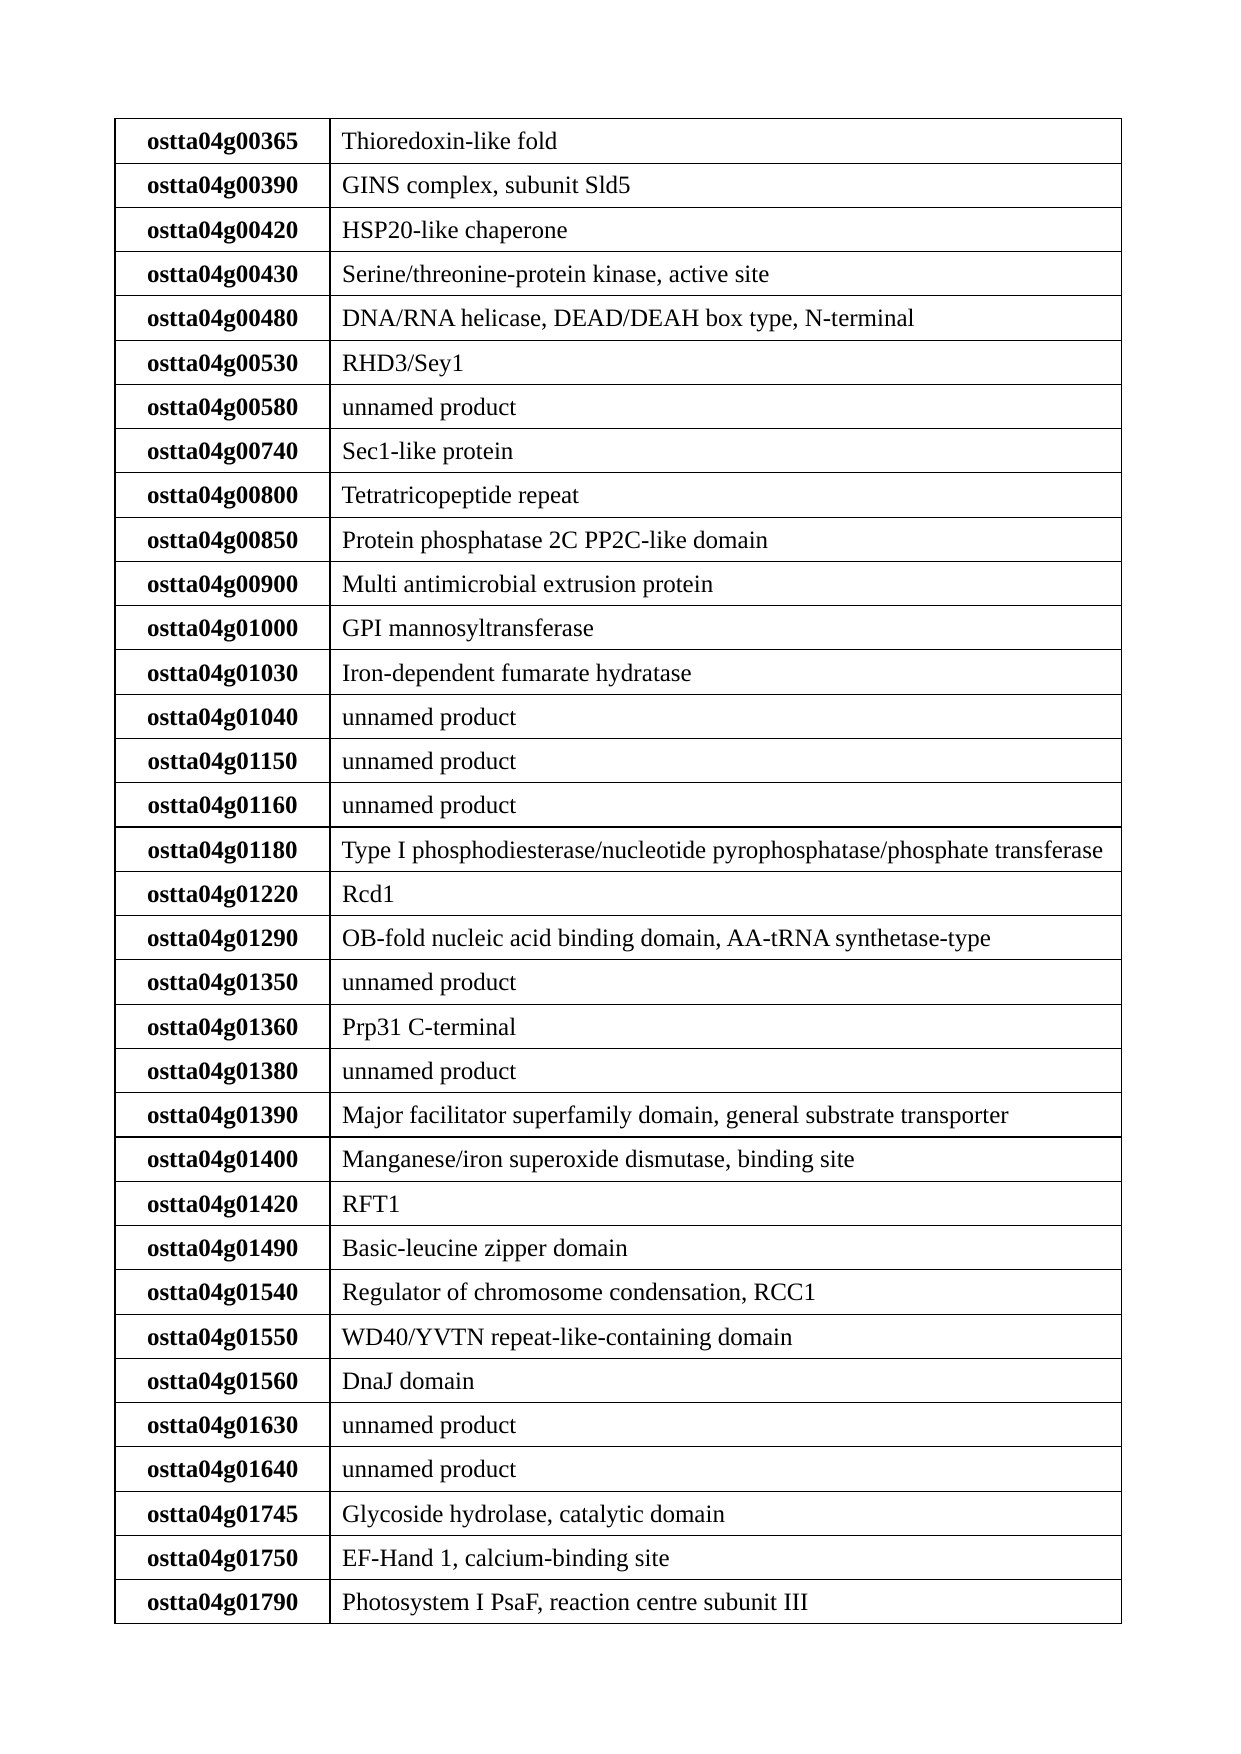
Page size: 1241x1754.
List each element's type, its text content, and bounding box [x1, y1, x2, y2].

table_cell Photosystem I PsaF, reaction centre subunit III [331, 1580, 1121, 1623]
table_cell [1122, 959, 1240, 1003]
table_cell [1122, 1136, 1240, 1181]
table_cell ostta04g00480 [116, 296, 329, 339]
table_cell Iron-dependent fumarate hydratase [331, 650, 1121, 694]
table_cell ostta04g00580 [116, 385, 329, 428]
table_cell ostta04g00390 [116, 164, 329, 207]
table_cell [1122, 1092, 1240, 1136]
table_cell unnamed product [331, 695, 1121, 738]
table_cell [1122, 738, 1240, 782]
table_cell [1122, 340, 1240, 384]
table_cell [1122, 1579, 1240, 1623]
table_cell Manganese/iron superoxide dismutase, binding site [331, 1138, 1121, 1181]
table_cell [1122, 1446, 1240, 1491]
table_cell [1122, 118, 1240, 162]
table_cell RHD3/Sey1 [331, 341, 1121, 384]
table_cell [1122, 561, 1240, 605]
table_cell ostta04g01220 [116, 872, 329, 915]
table_cell unnamed product [331, 739, 1121, 782]
table_cell ostta04g01630 [116, 1403, 329, 1446]
table_cell [1122, 295, 1240, 339]
table_cell DnaJ domain [331, 1359, 1121, 1402]
table_cell [1122, 915, 1240, 959]
table_cell ostta04g01290 [116, 916, 329, 959]
table_cell Rcd1 [331, 872, 1121, 915]
table_cell unnamed product [331, 385, 1121, 428]
table_cell ostta04g01040 [116, 695, 329, 738]
table_cell ostta04g00800 [116, 473, 329, 517]
table_cell ostta04g01750 [116, 1536, 329, 1579]
table_cell RFT1 [331, 1182, 1121, 1225]
table_cell ostta04g01420 [116, 1182, 329, 1225]
table_cell Glycoside hydrolase, catalytic domain [331, 1492, 1121, 1535]
table_cell [1122, 1358, 1240, 1402]
table_cell EF-Hand 1, calcium-binding site [331, 1536, 1121, 1579]
table_cell Tetratricopeptide repeat [331, 473, 1121, 517]
table_cell ostta04g01550 [116, 1315, 329, 1358]
table_cell ostta04g00900 [116, 562, 329, 605]
table_cell WD40/YVTN repeat-like-containing domain [331, 1315, 1121, 1358]
table_cell [1122, 1181, 1240, 1225]
table_cell [1122, 1402, 1240, 1446]
table_cell ostta04g01000 [116, 606, 329, 649]
table_cell ostta04g00850 [116, 518, 329, 561]
table_cell [1122, 1048, 1240, 1092]
table_cell Protein phosphatase 2C PP2C-like domain [331, 518, 1121, 561]
table_cell ostta04g00420 [116, 208, 329, 251]
table_cell ostta04g01490 [116, 1226, 329, 1269]
table_cell ostta04g01180 [116, 828, 329, 871]
table_cell [1122, 1225, 1240, 1269]
table_cell unnamed product [331, 783, 1121, 826]
table_cell Multi antimicrobial extrusion protein [331, 562, 1121, 605]
table_cell [1122, 605, 1240, 649]
table_cell ostta04g00740 [116, 429, 329, 472]
table_cell ostta04g01640 [116, 1447, 329, 1491]
table_cell [1122, 826, 1240, 871]
table_cell [1122, 1004, 1240, 1048]
table_cell Thioredoxin-like fold [331, 119, 1121, 162]
table_cell ostta04g01560 [116, 1359, 329, 1402]
table_cell ostta04g00530 [116, 341, 329, 384]
table_cell Basic-leucine zipper domain [331, 1226, 1121, 1269]
table_cell OB-fold nucleic acid binding domain, AA-tRNA synthetase-type [331, 916, 1121, 959]
table_cell [1122, 384, 1240, 428]
table_cell [1122, 871, 1240, 915]
table_cell Prp31 C-terminal [331, 1005, 1121, 1048]
table_cell [1122, 649, 1240, 694]
table_cell Type I phosphodiesterase/nucleotide pyrophosphatase/phosphate transferase [331, 828, 1121, 871]
table_cell Sec1-like protein [331, 429, 1121, 472]
table_cell [1122, 782, 1240, 826]
table_cell ostta04g01400 [116, 1138, 329, 1181]
table_cell unnamed product [331, 1049, 1121, 1092]
table_cell [1122, 694, 1240, 738]
table_cell [1122, 472, 1240, 517]
table_cell [1122, 1535, 1240, 1579]
table_cell unnamed product [331, 1403, 1121, 1446]
table_cell Regulator of chromosome condensation, RCC1 [331, 1270, 1121, 1313]
table_cell [1122, 517, 1240, 561]
table_cell ostta04g01160 [116, 783, 329, 826]
table_cell ostta04g01150 [116, 739, 329, 782]
table_cell unnamed product [331, 1447, 1121, 1491]
table_cell [1122, 207, 1240, 251]
table_cell [1122, 163, 1240, 207]
table_cell ostta04g00430 [116, 252, 329, 295]
table_cell ostta04g01030 [116, 650, 329, 694]
table_cell GPI mannosyltransferase [331, 606, 1121, 649]
table_cell [1122, 428, 1240, 472]
table_cell ostta04g01390 [116, 1093, 329, 1136]
table_cell ostta04g01360 [116, 1005, 329, 1048]
table_cell GINS complex, subunit Sld5 [331, 164, 1121, 207]
table_cell [1122, 1269, 1240, 1313]
table_cell DNA/RNA helicase, DEAD/DEAH box type, N-terminal [331, 296, 1121, 339]
table_cell ostta04g00365 [116, 119, 329, 162]
table_cell HSP20-like chaperone [331, 208, 1121, 251]
table_cell ostta04g01540 [116, 1270, 329, 1313]
table_cell [1122, 1491, 1240, 1535]
table_cell ostta04g01350 [116, 960, 329, 1003]
table_cell ostta04g01380 [116, 1049, 329, 1092]
table_cell ostta04g01790 [116, 1580, 329, 1623]
table_cell Major facilitator superfamily domain, general substrate transporter [331, 1093, 1121, 1136]
table_cell Serine/threonine-protein kinase, active site [331, 252, 1121, 295]
table_cell ostta04g01745 [116, 1492, 329, 1535]
table_cell [1122, 1314, 1240, 1358]
table_cell [1122, 251, 1240, 295]
table_cell unnamed product [331, 960, 1121, 1003]
